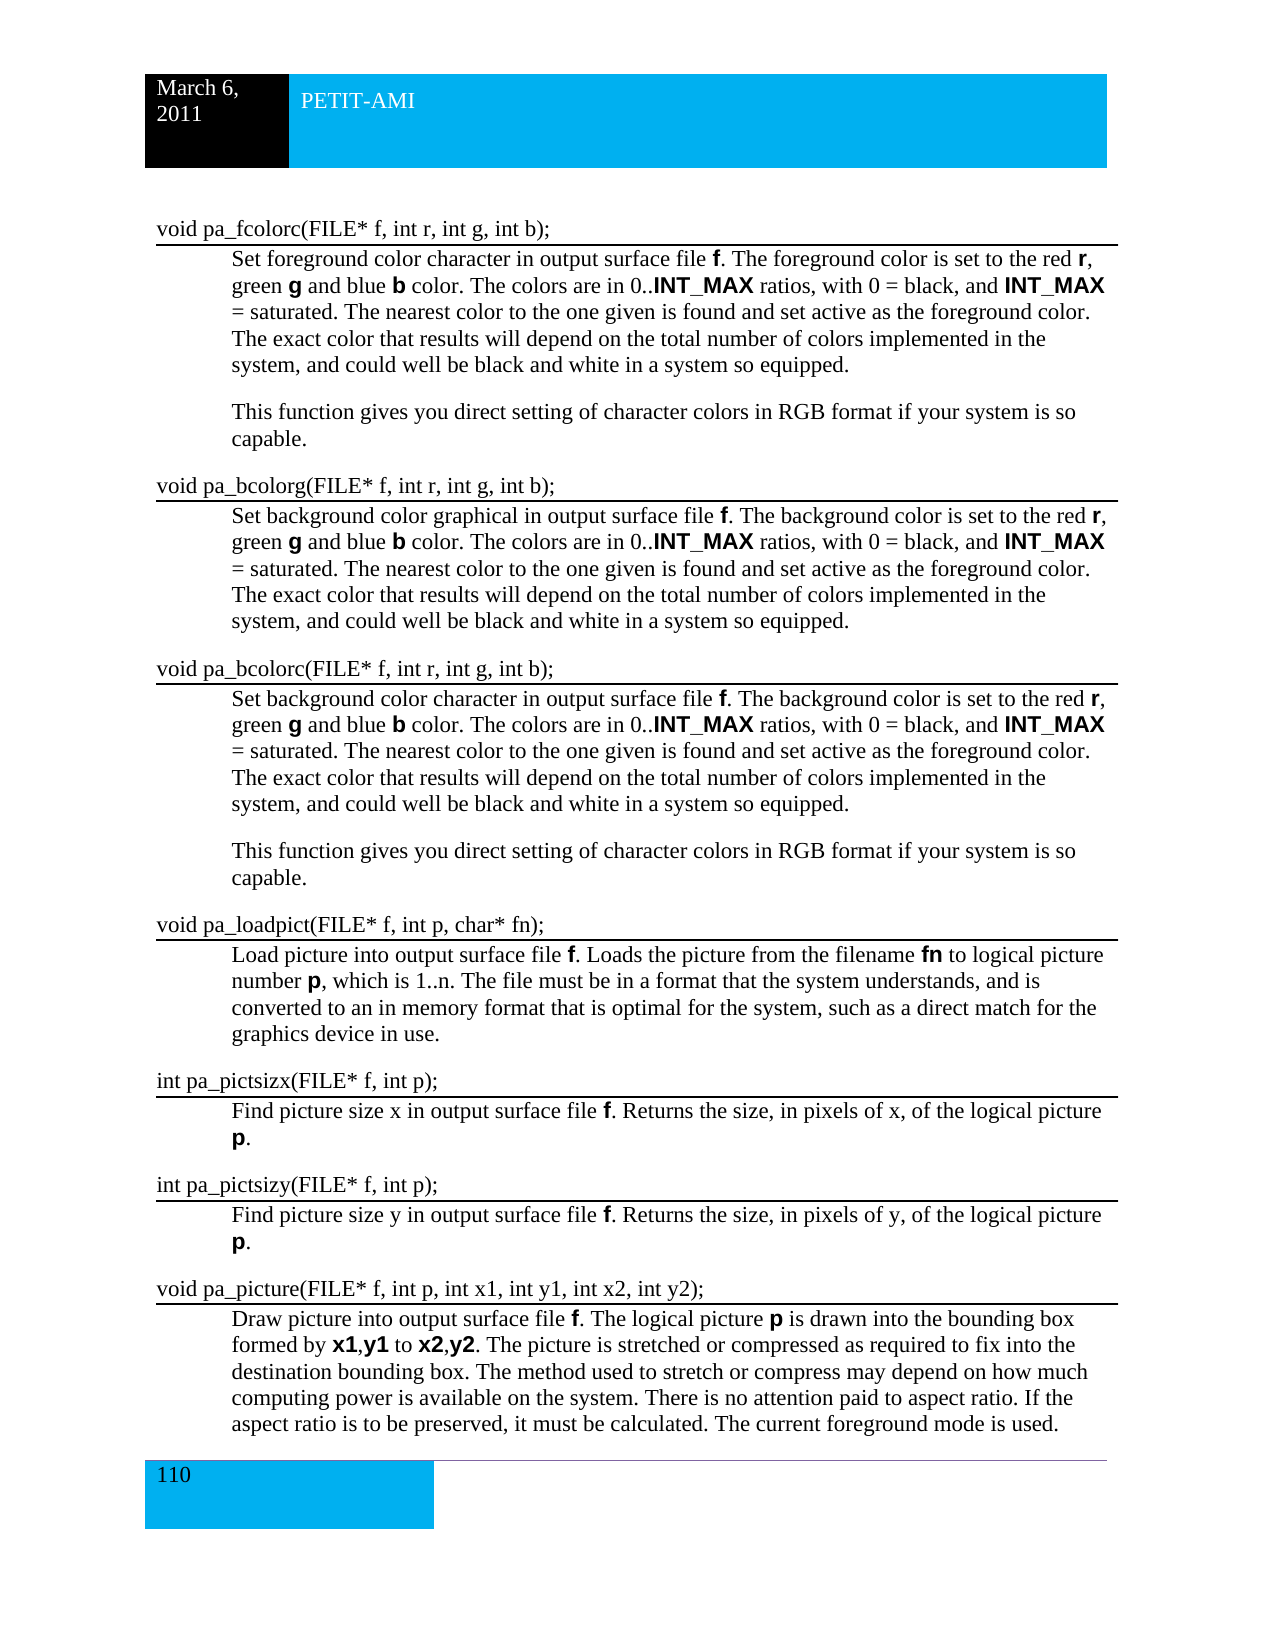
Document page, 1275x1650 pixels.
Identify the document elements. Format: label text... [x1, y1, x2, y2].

text void pa_bcolorc(FILE* f, int r, int g, int b); [156, 654, 1118, 683]
text Set background color character in output surface file f. The background color is set to the red r, green g and blue b color. The colors are in 0..INT_MAX ratios, with 0 = black, and INT_MAX = saturated. The nearest color to the one given is found and set active as the foreground color. The exact color that results will depend on the total number of colors implemented in the system, and could well be black and white in a system so equipped. [231, 685, 1118, 817]
text Find picture size y in output surface file f. Returns the size, in pixels of y, of the logical picture p. [231, 1202, 1118, 1254]
text This function gives you direct setting of character colors in RGB format if your system is so capable. [231, 837, 1118, 890]
text This function gives you direct setting of character colors in RGB format if your system is so capable. [231, 398, 1118, 451]
text void pa_fcolorc(FILE* f, int r, int g, int b); [156, 215, 1118, 244]
text Set foreground color character in output surface file f. The foreground color is set to the red r, green g and blue b color. The colors are in 0..INT_MAX ratios, with 0 = black, and INT_MAX = saturated. The nearest color to the one given is found and set active as the foreground color. The exact color that results will depend on the total number of colors implemented in the system, and could well be black and white in a system so equipped. [231, 246, 1118, 377]
text int pa_pictsizy(FILE* f, int p); [156, 1171, 1118, 1200]
text Draw picture into output surface file f. The logical picture p is drawn into the bounding box formed by x1,y1 to x2,y2. The picture is stretched or compressed as required to fix into the destination bounding box. The method used to stretch or compress may depend on how much computing power is available on the system. There is no attention paid to aspect ratio. If the aspect ratio is to be preserved, it must be calculated. The current foreground mode is used. [231, 1305, 1118, 1437]
text int pa_pictsizx(FILE* f, int p); [156, 1067, 1118, 1096]
text void pa_bcolorg(FILE* f, int r, int g, int b); [156, 472, 1118, 500]
text Load picture into output surface file f. Loads the picture from the filename fn to logical picture number p, which is 1..n. The file must be in a format that the system understands, and is converted to an in memory format that is optimal for the system, such as a direct match for the graphics device in use. [231, 941, 1118, 1047]
text void pa_picture(FILE* f, int p, int x1, int y1, int x2, int y2); [156, 1275, 1118, 1303]
text Set background color graphical in output surface file f. The background color is set to the red r, green g and blue b color. The colors are in 0..INT_MAX ratios, with 0 = black, and INT_MAX = saturated. The nearest color to the one given is found and set active as the foreground color. The exact color that results will depend on the total number of colors implemented in the system, and could well be black and white in a system so equipped. [231, 502, 1118, 634]
text Find picture size x in output surface file f. Returns the size, in pixels of x, of the logical picture p. [231, 1098, 1118, 1150]
text void pa_loadpict(FILE* f, int p, char* fn); [156, 911, 1118, 939]
